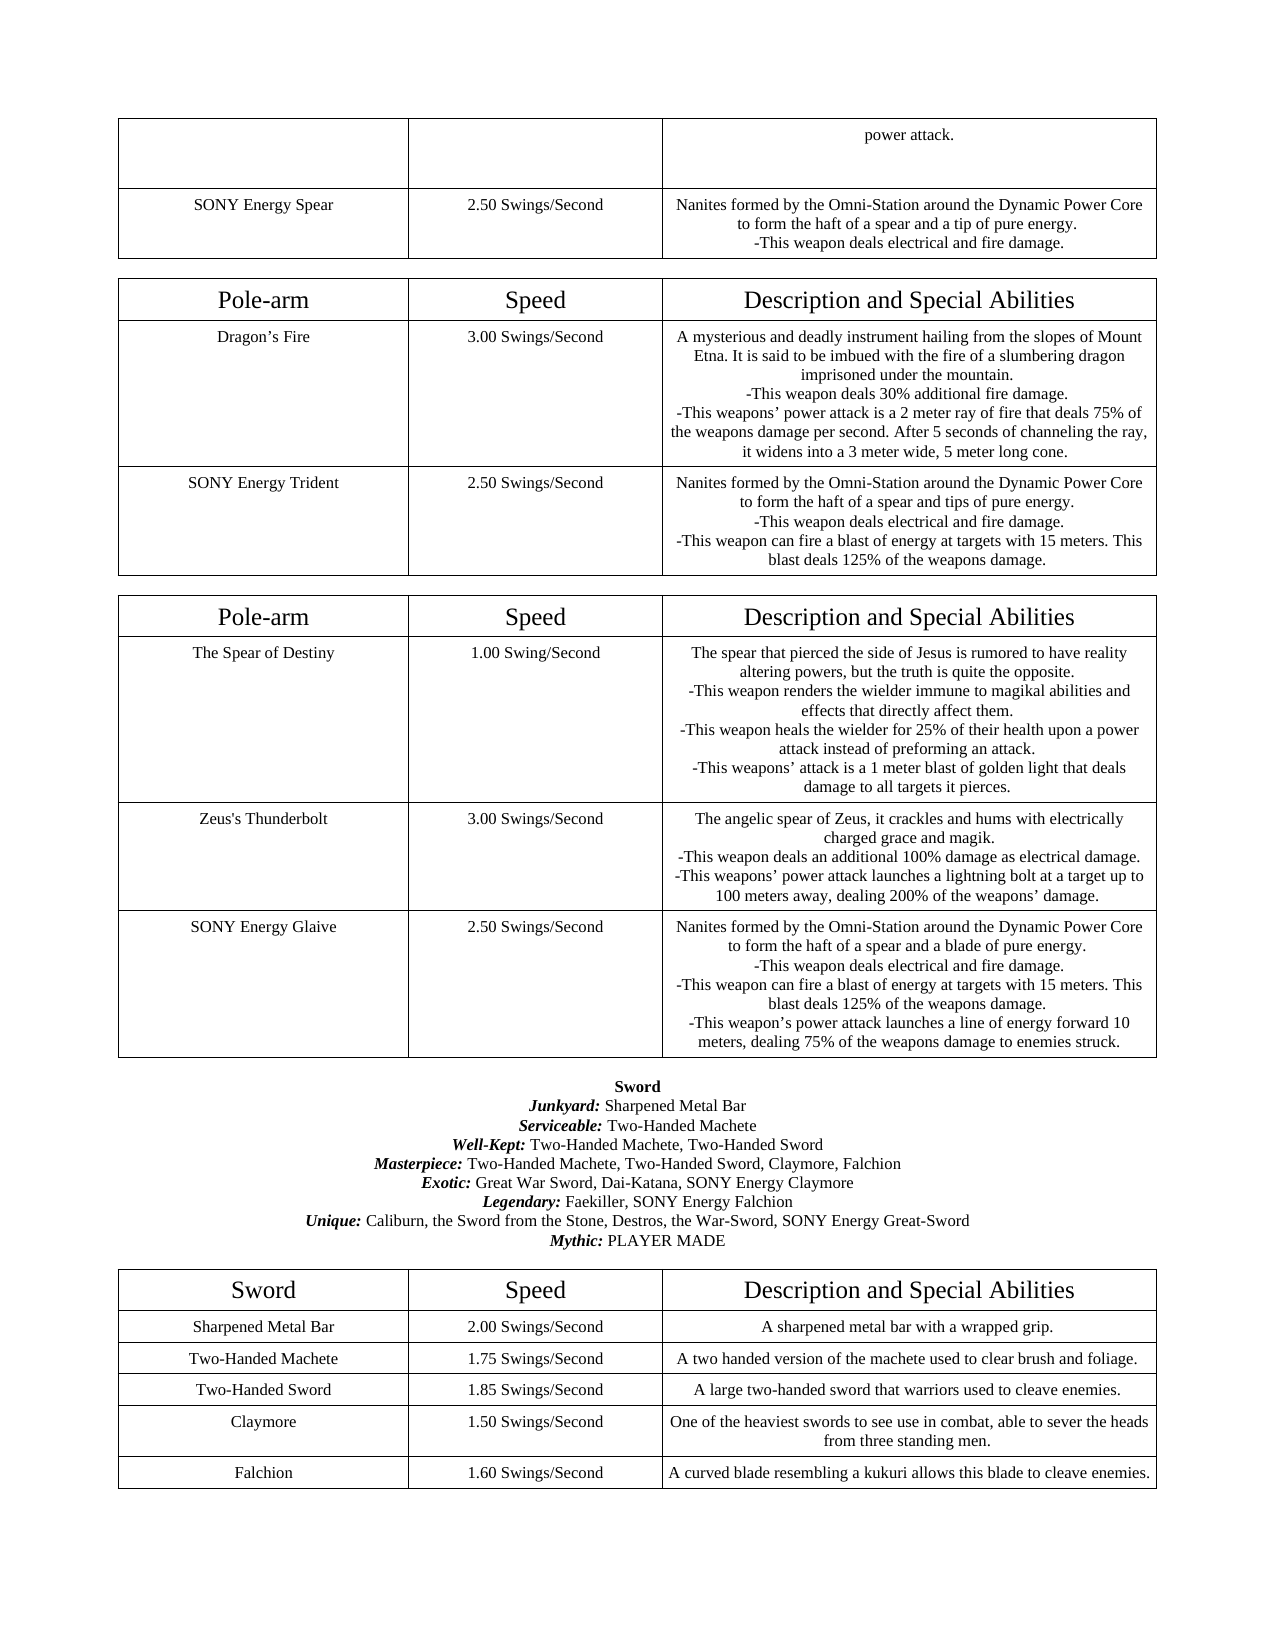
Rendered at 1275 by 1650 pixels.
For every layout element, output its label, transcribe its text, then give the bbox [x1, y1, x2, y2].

table_cell power attack. [663, 119, 1156, 188]
table_cell One of the heaviest swords to see use in combat, able to sever the heads from three standing men. [663, 1406, 1156, 1456]
table_cell Nanites formed by the Omni-Station around the Dynamic Power Core to form the haft of a spear and a tip of pure energy. -This weapon deals electrical and fire damage. [663, 189, 1156, 258]
table_cell A two handed version of the machete used to clear brush and foliage. [663, 1343, 1156, 1373]
table_cell 1.75 Swings/Second [409, 1343, 662, 1373]
table_cell The Spear of Destiny [119, 637, 408, 802]
text Unique: Caliburn, the Sword from the Stone, Destros, the War-Sword, SONY Energy Great-Sword [118, 1211, 1157, 1230]
table_cell A sharpened metal bar with a wrapped grip. [663, 1311, 1156, 1342]
table_cell Two-Handed Machete [119, 1343, 408, 1373]
table_cell Nanites formed by the Omni-Station around the Dynamic Power Core to form the haft of a spear and a blade of pure energy. -This weapon deals electrical and fire damage. -This weapon can fire a blast of energy at targets with 15 meters. This blast deals 125% of the weapons damage. -This weapon’s power attack launches a line of energy forward 10 meters, dealing 75% of the weapons damage to enemies struck. [663, 911, 1156, 1057]
table_header Description and Special Abilities [663, 279, 1156, 319]
table_header Description and Special Abilities [663, 596, 1156, 636]
text Junkyard: Sharpened Metal Bar [118, 1096, 1157, 1115]
table_cell Two-Handed Sword [119, 1374, 408, 1405]
table_cell Sharpened Metal Bar [119, 1311, 408, 1342]
table_cell A curved blade resembling a kukuri allows this blade to cleave enemies. [663, 1457, 1156, 1487]
text Masterpiece: Two-Handed Machete, Two-Handed Sword, Claymore, Falchion [118, 1154, 1157, 1173]
table_cell [409, 119, 662, 188]
table_cell 2.50 Swings/Second [409, 911, 662, 1057]
table_cell 2.50 Swings/Second [409, 467, 662, 574]
table_cell Claymore [119, 1406, 408, 1456]
table_cell SONY Energy Glaive [119, 911, 408, 1057]
table_header Speed [409, 1270, 662, 1310]
table_header Speed [409, 279, 662, 319]
table_cell Nanites formed by the Omni-Station around the Dynamic Power Core to form the haft of a spear and tips of pure energy. -This weapon deals electrical and fire damage. -This weapon can fire a blast of energy at targets with 15 meters. This blast deals 125% of the weapons damage. [663, 467, 1156, 574]
table_header Sword [119, 1270, 408, 1310]
text Exotic: Great War Sword, Dai-Katana, SONY Energy Claymore [118, 1173, 1157, 1192]
table_cell 2.00 Swings/Second [409, 1311, 662, 1342]
text Well-Kept: Two-Handed Machete, Two-Handed Sword [118, 1134, 1157, 1154]
table_cell 3.00 Swings/Second [409, 803, 662, 910]
table_cell 1.50 Swings/Second [409, 1406, 662, 1456]
table_cell Zeus's Thunderbolt [119, 803, 408, 910]
table_cell 2.50 Swings/Second [409, 189, 662, 258]
table_cell Dragon’s Fire [119, 321, 408, 466]
text Mythic: PLAYER MADE [118, 1230, 1157, 1249]
table_header Pole-arm [119, 279, 408, 319]
table_cell 3.00 Swings/Second [409, 321, 662, 466]
text Serviceable: Two-Handed Machete [118, 1115, 1157, 1134]
table_header Description and Special Abilities [663, 1270, 1156, 1310]
text Legendary: Faekiller, SONY Energy Falchion [118, 1192, 1157, 1211]
table_cell 1.85 Swings/Second [409, 1374, 662, 1405]
table_cell The angelic spear of Zeus, it crackles and hums with electrically charged grace and magik. -This weapon deals an additional 100% damage as electrical damage. -This weapons’ power attack launches a lightning bolt at a target up to 100 meters away, dealing 200% of the weapons’ damage. [663, 803, 1156, 910]
table_header Speed [409, 596, 662, 636]
table_cell The spear that pierced the side of Jesus is rumored to have reality altering powers, but the truth is quite the opposite. -This weapon renders the wielder immune to magikal abilities and effects that directly affect them. -This weapon heals the wielder for 25% of their health upon a power attack instead of preforming an attack. -This weapons’ attack is a 1 meter blast of golden light that deals damage to all targets it pierces. [663, 637, 1156, 802]
table_header Pole-arm [119, 596, 408, 636]
table_cell [119, 119, 408, 188]
table_cell 1.60 Swings/Second [409, 1457, 662, 1487]
table_cell A mysterious and deadly instrument hailing from the slopes of Mount Etna. It is said to be imbued with the fire of a slumbering dragon imprisoned under the mountain. -This weapon deals 30% additional fire damage. -This weapons’ power attack is a 2 meter ray of fire that deals 75% of the weapons damage per second. After 5 seconds of channeling the ray, it widens into a 3 meter wide, 5 meter long cone. [663, 321, 1156, 466]
table_cell SONY Energy Trident [119, 467, 408, 574]
table_cell A large two-handed sword that warriors used to cleave enemies. [663, 1374, 1156, 1405]
table_cell 1.00 Swing/Second [409, 637, 662, 802]
text Sword [118, 1077, 1157, 1096]
table_cell Falchion [119, 1457, 408, 1487]
table_cell SONY Energy Spear [119, 189, 408, 258]
